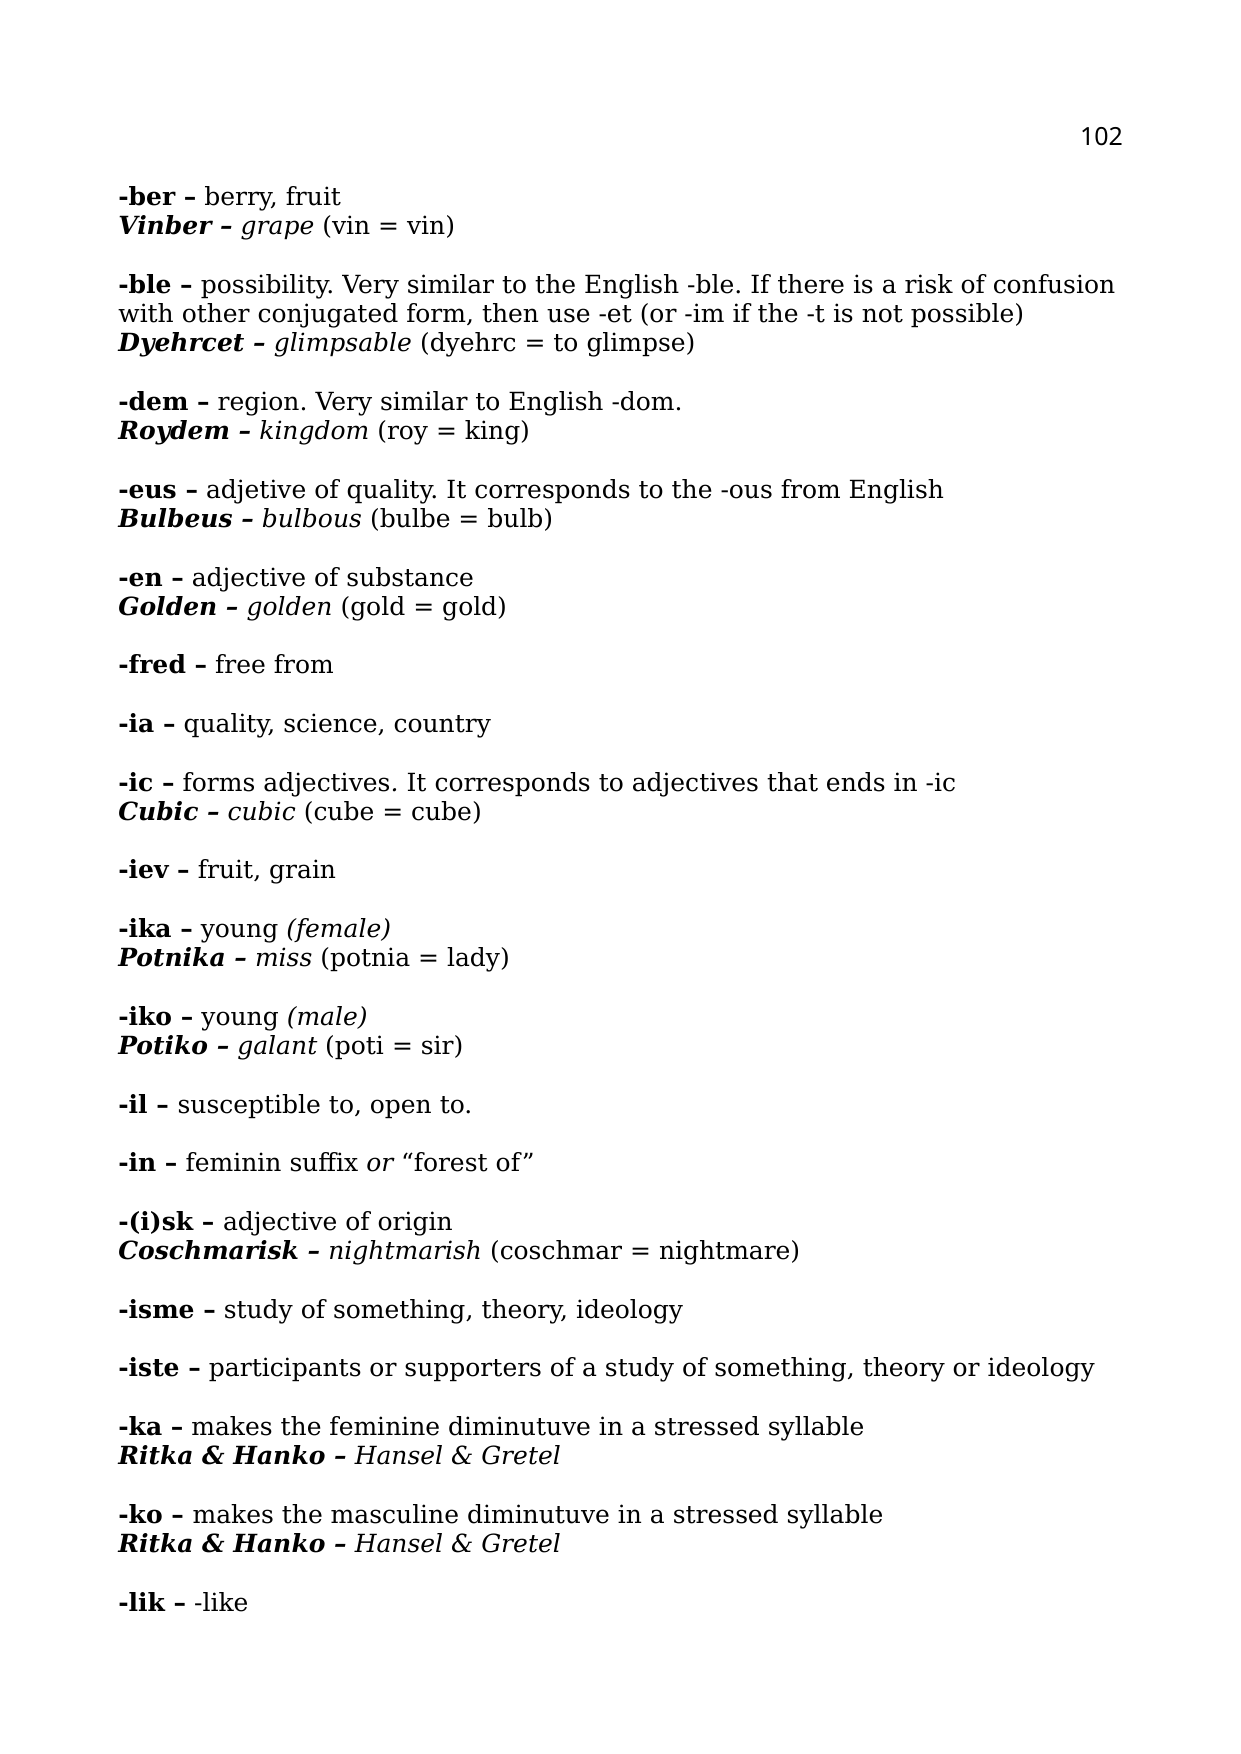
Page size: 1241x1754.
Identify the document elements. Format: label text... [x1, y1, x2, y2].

text Coschmarisk – nightmarish (coschmar = nightmare) [118, 1236, 1123, 1266]
text Bulbeus – bulbous (bulbe = bulb) [118, 504, 1123, 533]
text -fred – free from [118, 650, 1123, 680]
text Cubic – cubic (cube = cube) [118, 797, 1123, 826]
text -(i)sk – adjective of origin [118, 1207, 1123, 1236]
text -en – adjective of substance [118, 562, 1123, 592]
text Potnika – miss (potnia = lady) [118, 943, 1123, 973]
text -iko – young (male) [118, 1002, 1123, 1031]
text Potiko – galant (poti = sir) [118, 1031, 1123, 1061]
text -ko – makes the masculine diminutuve in a stressed syllable [118, 1500, 1123, 1529]
text -ic – forms adjectives. It corresponds to adjectives that ends in -ic [118, 767, 1123, 797]
text -lik – -like [118, 1588, 1123, 1617]
text -ble – possibility. Very similar to the English -ble. If there is a risk of confusion with other conjugated form, then use -et (or -im if the -t is not possible) [118, 269, 1123, 328]
text -il – susceptible to, open to. [118, 1090, 1123, 1119]
text -isme – study of something, theory, ideology [118, 1295, 1123, 1324]
text -ia – quality, science, country [118, 709, 1123, 738]
text -iev – fruit, grain [118, 855, 1123, 885]
text Vinber – grape (vin = vin) [118, 211, 1123, 240]
text Ritka & Hanko – Hansel & Gretel [118, 1529, 1123, 1558]
text -ika – young (female) [118, 914, 1123, 943]
text Roydem – kingdom (roy = king) [118, 416, 1123, 445]
text Ritka & Hanko – Hansel & Gretel [118, 1441, 1123, 1471]
text -ber – berry, fruit [118, 182, 1123, 211]
text -in – feminin suffix or “forest of” [118, 1148, 1123, 1178]
text -iste – participants or supporters of a study of something, theory or ideology [118, 1353, 1123, 1383]
text Dyehrcet – glimpsable (dyehrc = to glimpse) [118, 328, 1123, 357]
text -dem – region. Very similar to English -dom. [118, 387, 1123, 416]
text Golden – golden (gold = gold) [118, 592, 1123, 621]
text -ka – makes the feminine diminutuve in a stressed syllable [118, 1412, 1123, 1441]
text -eus – adjetive of quality. It corresponds to the -ous from English [118, 474, 1123, 504]
